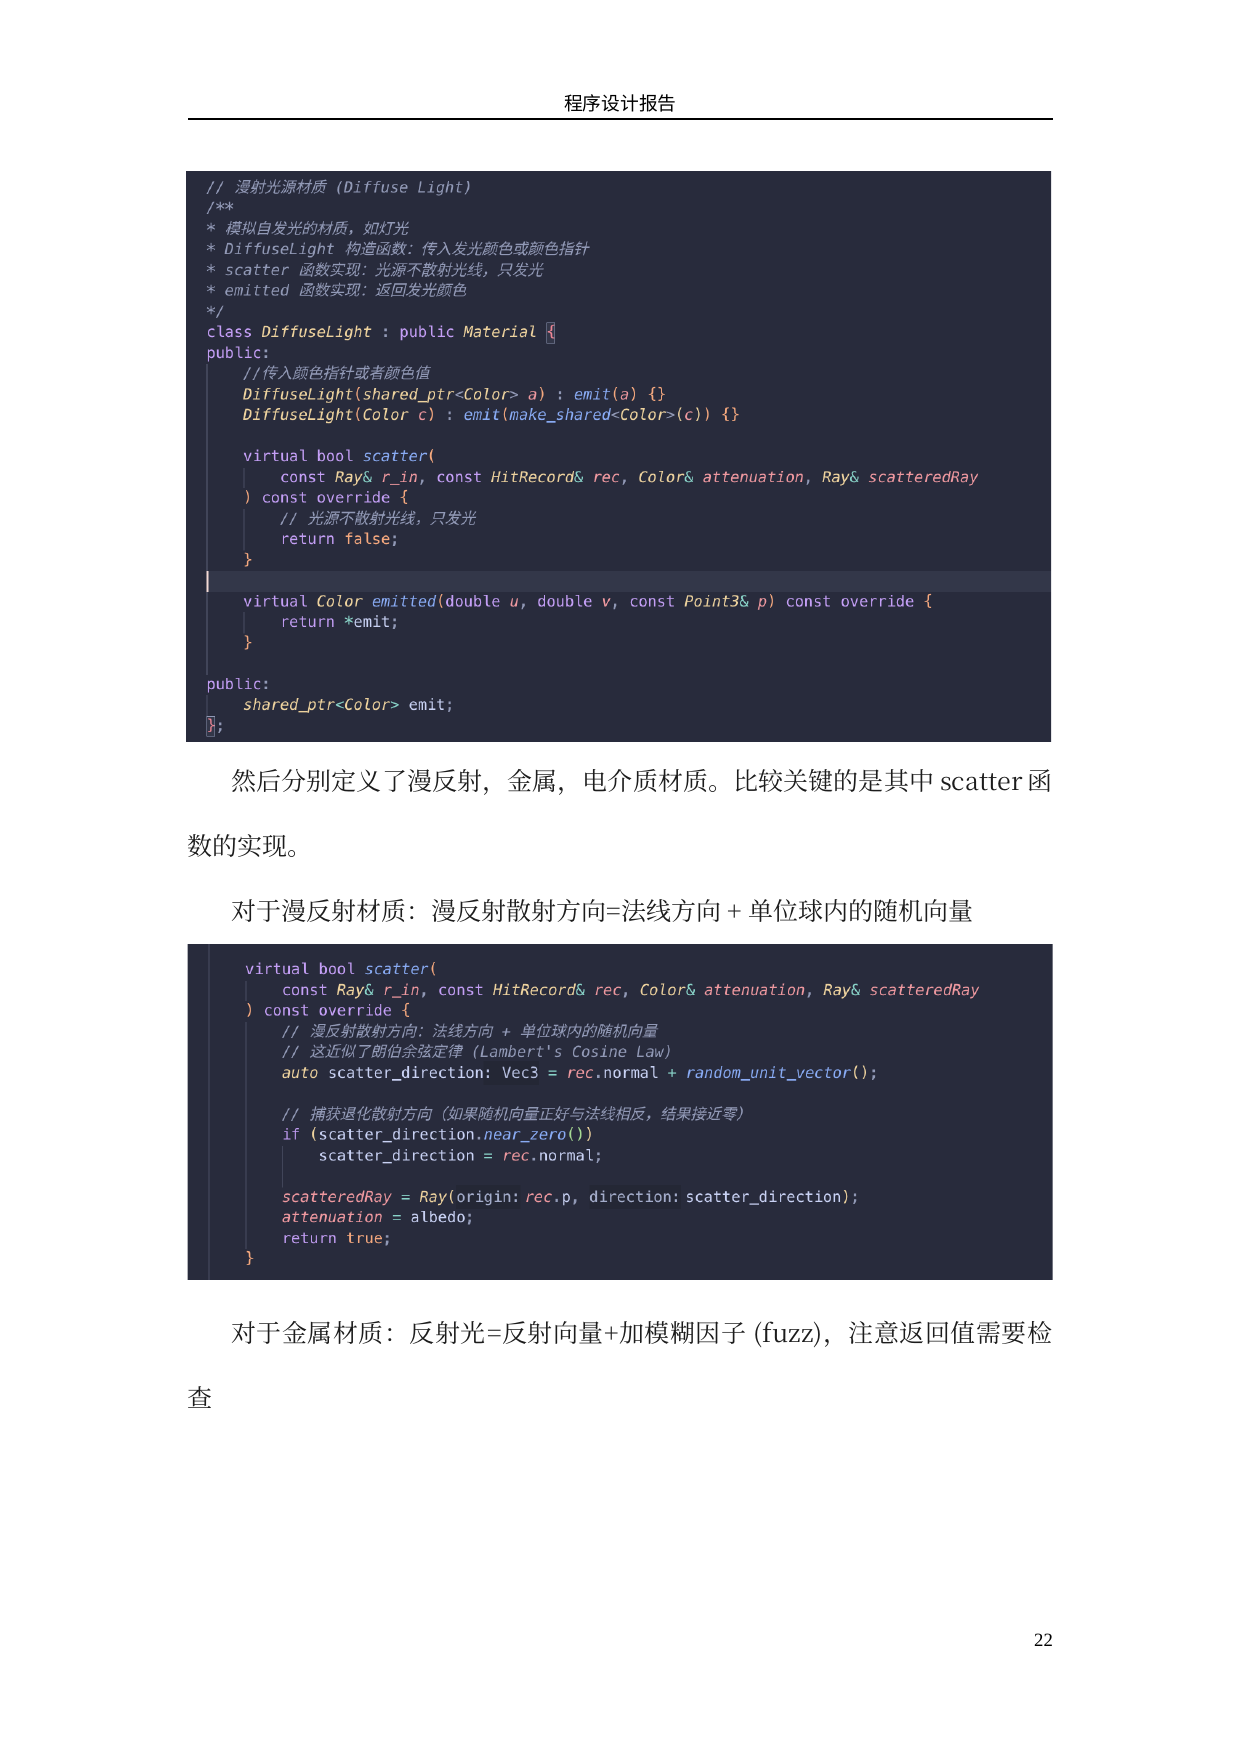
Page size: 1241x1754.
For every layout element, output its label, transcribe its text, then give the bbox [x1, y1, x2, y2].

text 对于漫反射材质：漫反射散射方向=法线方向 + 单位球内的随机向量 [187, 877, 1053, 942]
picture [187, 944, 1053, 1280]
text 然后分别定义了漫反射，金属，电介质材质。比较关键的是其中scatter函数的实现。 [187, 162, 1053, 877]
picture [186, 171, 1052, 742]
text 对于金属材质：反射光=反射向量+加模糊因子 (fuzz)，注意返回值需要检查 [187, 1280, 1053, 1429]
